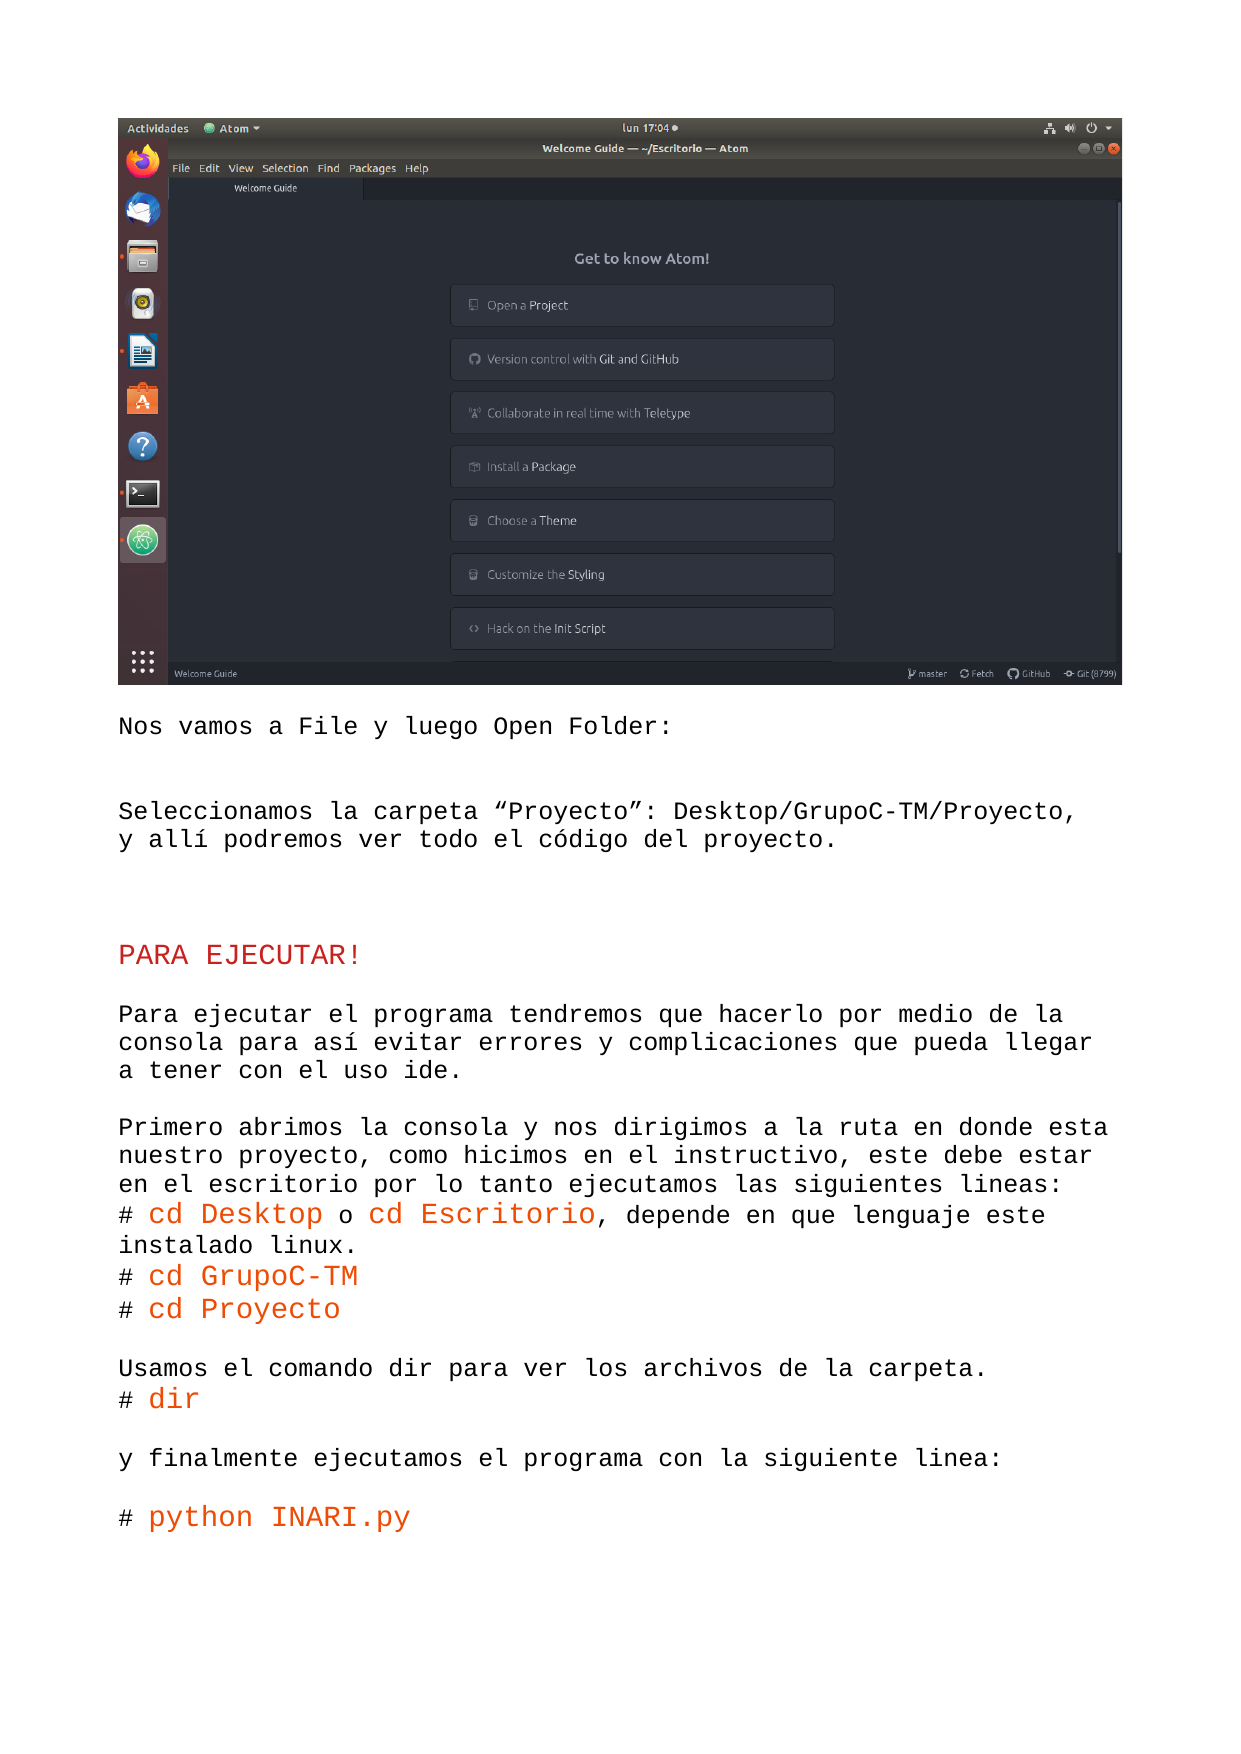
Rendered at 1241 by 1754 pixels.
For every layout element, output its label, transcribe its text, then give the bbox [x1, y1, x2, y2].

text PARA EJECUTAR! [118, 940, 1122, 973]
text Para ejecutar el programa tendremos que hacerlo por medio de la consola para así evitar errores y complicaciones que pueda llegar a tener con el uso ide. [118, 1001, 1122, 1086]
text y finalmente ejecutamos el programa con la siguiente linea: [118, 1445, 1122, 1473]
text Usamos el comando dir para ver los archivos de la carpeta. [118, 1355, 1122, 1384]
text # cd Desktop o cd Escritorio, depende en que lenguaje este instalado linux. [118, 1200, 1122, 1261]
picture [118, 118, 1123, 685]
text y allí podremos ver todo el código del proyecto. [118, 827, 1122, 855]
text # python INARI.py [118, 1502, 1122, 1535]
text # cd GrupoC-TM [118, 1261, 1122, 1294]
text Nos vamos a File y luego Open Folder: [118, 713, 1122, 742]
text # dir [118, 1384, 1122, 1417]
text Primero abrimos la consola y nos dirigimos a la ruta en donde esta nuestro proyecto, como hicimos en el instructivo, este debe estar en el escritorio por lo tanto ejecutamos las siguientes lineas: [118, 1115, 1122, 1200]
text # cd Proyecto [118, 1294, 1122, 1327]
text Seleccionamos la carpeta “Proyecto”: Desktop/GrupoC-TM/Proyecto, [118, 798, 1122, 827]
